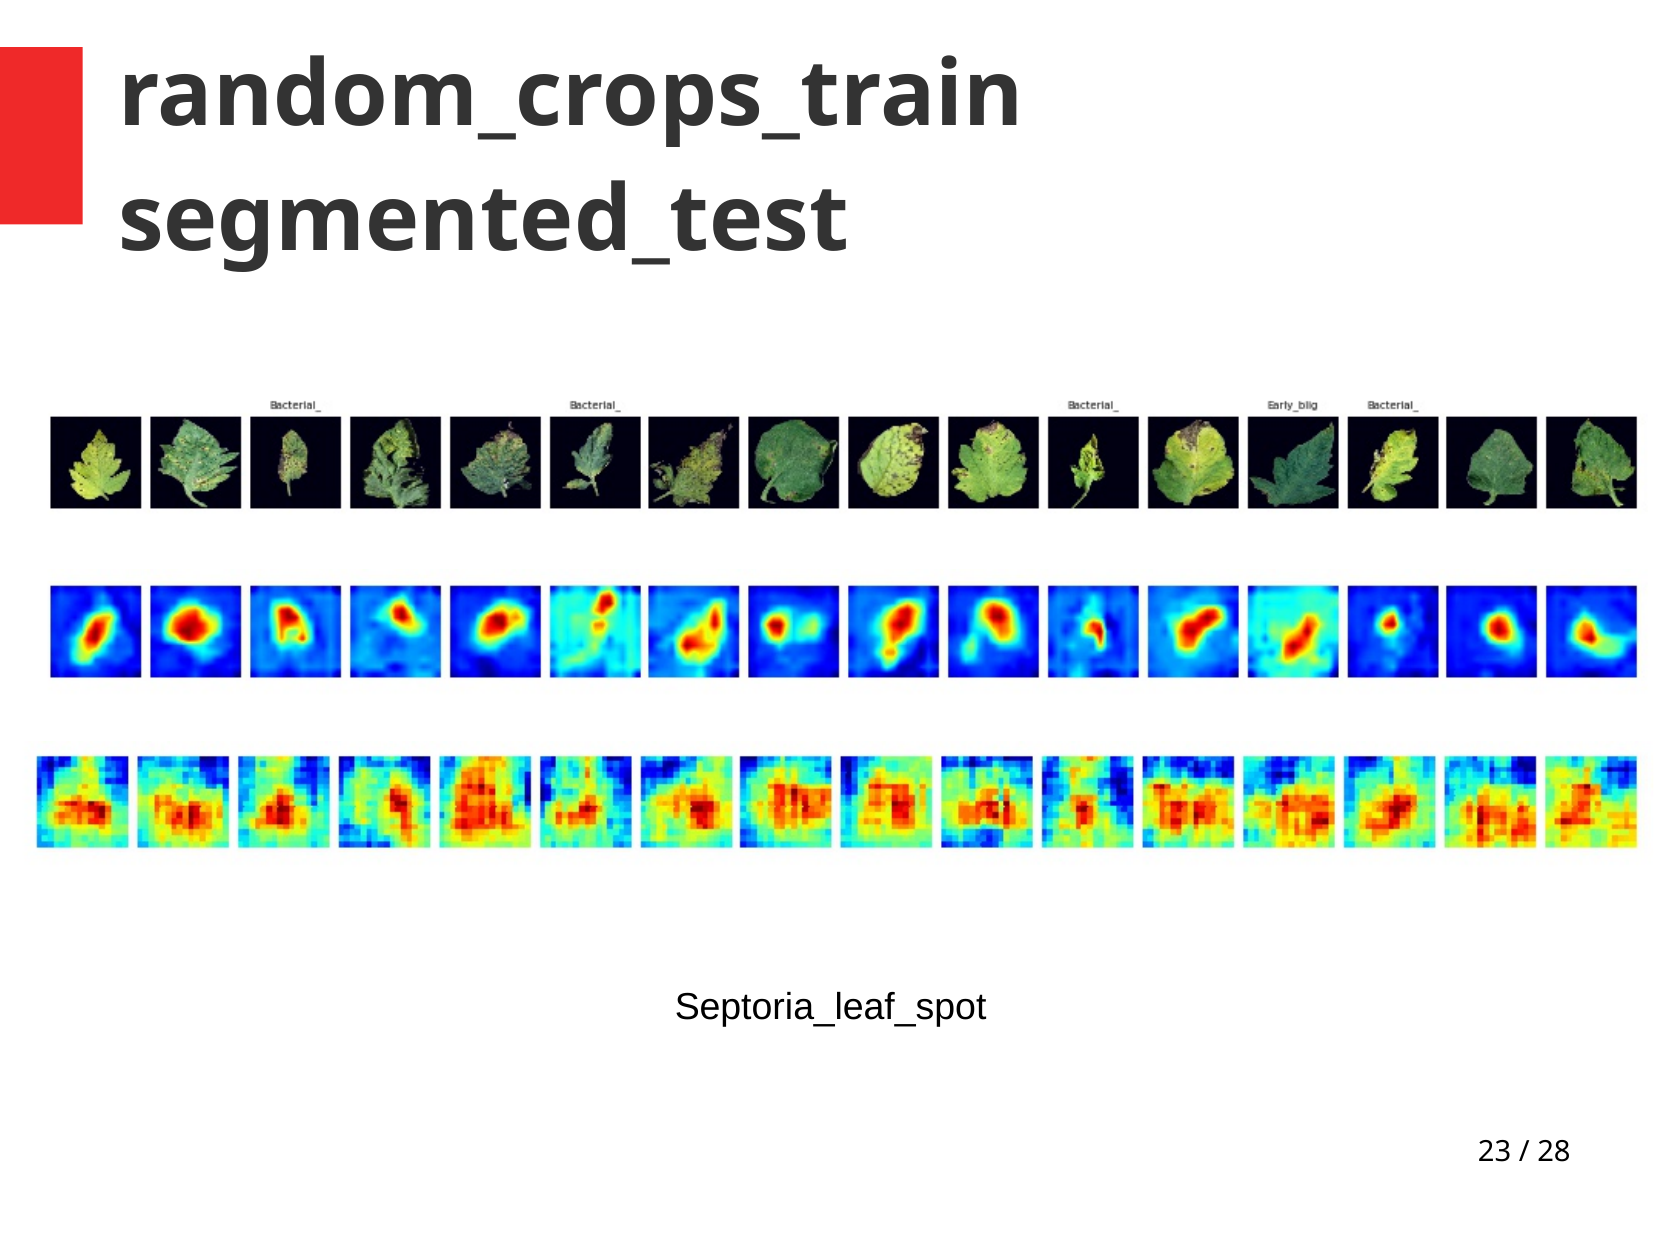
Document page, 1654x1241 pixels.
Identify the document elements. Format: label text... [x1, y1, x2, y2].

text_box Septoria_leaf_spot [660, 978, 1002, 1036]
picture [0, 389, 1654, 546]
picture [0, 569, 1654, 715]
picture [0, 741, 1654, 886]
title random_crops_train segmented_test [118, 45, 1571, 260]
